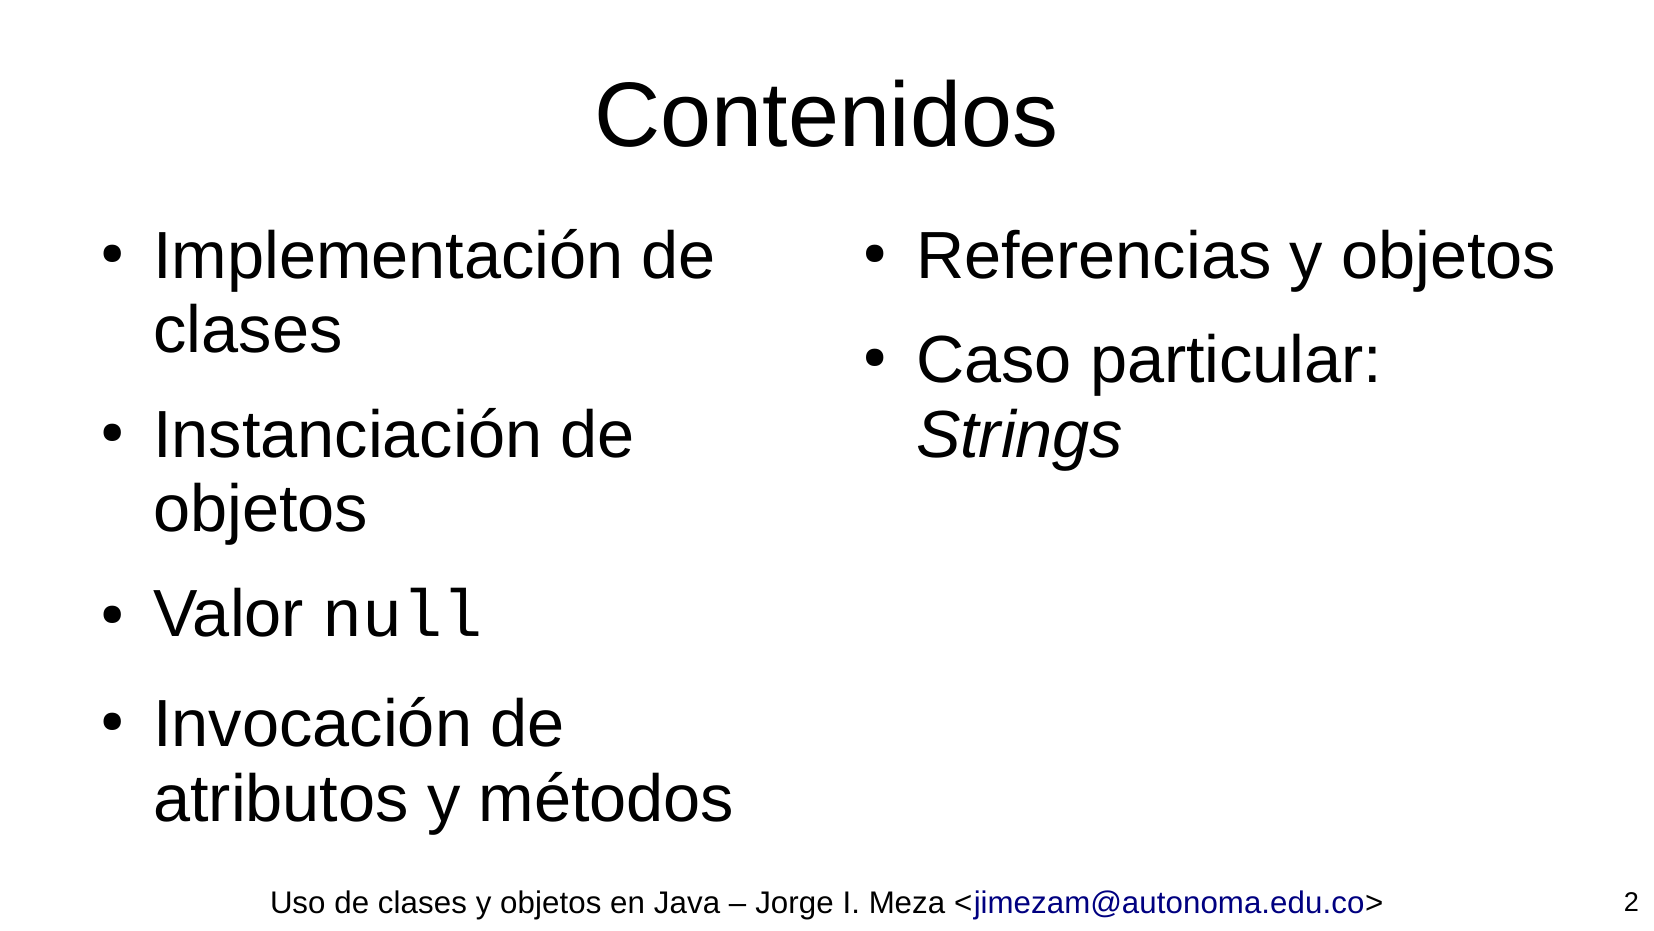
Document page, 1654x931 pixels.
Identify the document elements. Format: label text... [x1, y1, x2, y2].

list Implementación de clases Instanciación de objetos Valor null Invocación de atributos y métodos [82, 217, 809, 879]
title Contenidos [82, 37, 1571, 193]
list Referencias y objetos Caso particular: Strings [845, 217, 1572, 879]
